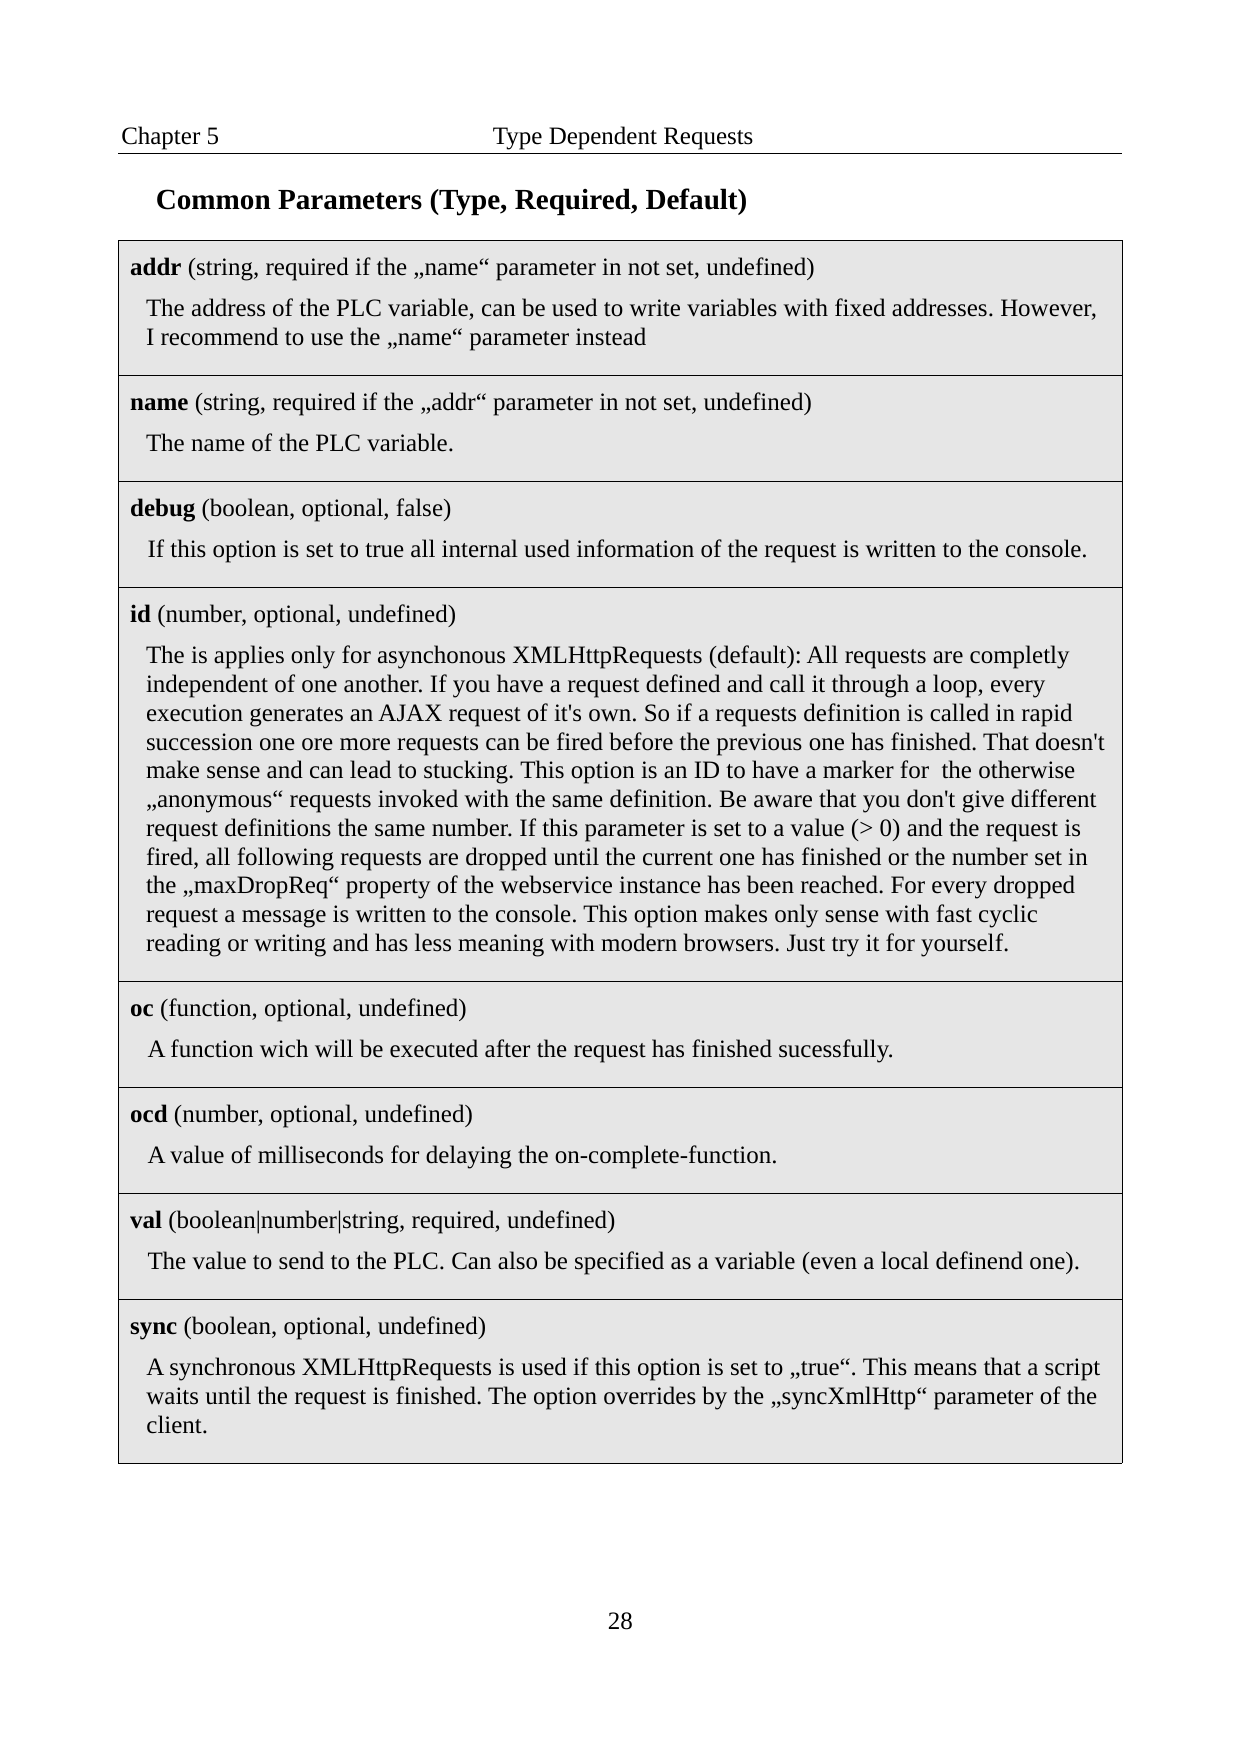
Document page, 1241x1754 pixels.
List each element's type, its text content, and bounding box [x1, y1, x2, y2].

table_cell oc (function, optional, undefined) A function wich will be executed after the request has finished sucessfully. [119, 982, 1122, 1087]
table_header addr (string, required if the „name“ parameter in not set, undefined) The address of the PLC variable, can be used to write variables with fixed addresses. However, I recommend to use the „name“ parameter instead [119, 241, 1122, 375]
table_cell val (boolean|number|string, required, undefined) The value to send to the PLC. Can also be specified as a variable (even a local definend one). [119, 1194, 1122, 1299]
table_cell sync (boolean, optional, undefined) A synchronous XMLHttpRequests is used if this option is set to „true“. This means that a script waits until the request is finished. The option overrides by the „syncXmlHttp“ parameter of the client. [119, 1300, 1122, 1463]
subtitle Common Parameters (Type, Required, Default) [156, 182, 1122, 216]
table_cell id (number, optional, undefined) The is applies only for asynchonous XMLHttpRequests (default): All requests are completly independent of one another. If you have a request defined and call it through a loop, every execution generates an AJAX request of it's own. So if a requests definition is called in rapid succession one ore more requests can be fired before the previous one has finished. That doesn't make sense and can lead to stucking. This option is an ID to have a marker for the otherwise „anonymous“ requests invoked with the same definition. Be aware that you don't give different request definitions the same number. If this parameter is set to a value (> 0) and the request is fired, all following requests are dropped until the current one has finished or the number set in the „maxDropReq“ property of the webservice instance has been reached. For every dropped request a message is written to the console. This option makes only sense with fast cyclic reading or writing and has less meaning with modern browsers. Just try it for yourself. [119, 588, 1122, 981]
table_cell name (string, required if the „addr“ parameter in not set, undefined) The name of the PLC variable. [119, 376, 1122, 481]
table_cell ocd (number, optional, undefined) A value of milliseconds for delaying the on-complete-function. [119, 1088, 1122, 1193]
table_cell debug (boolean, optional, false) If this option is set to true all internal used information of the request is written to the console. [119, 482, 1122, 587]
